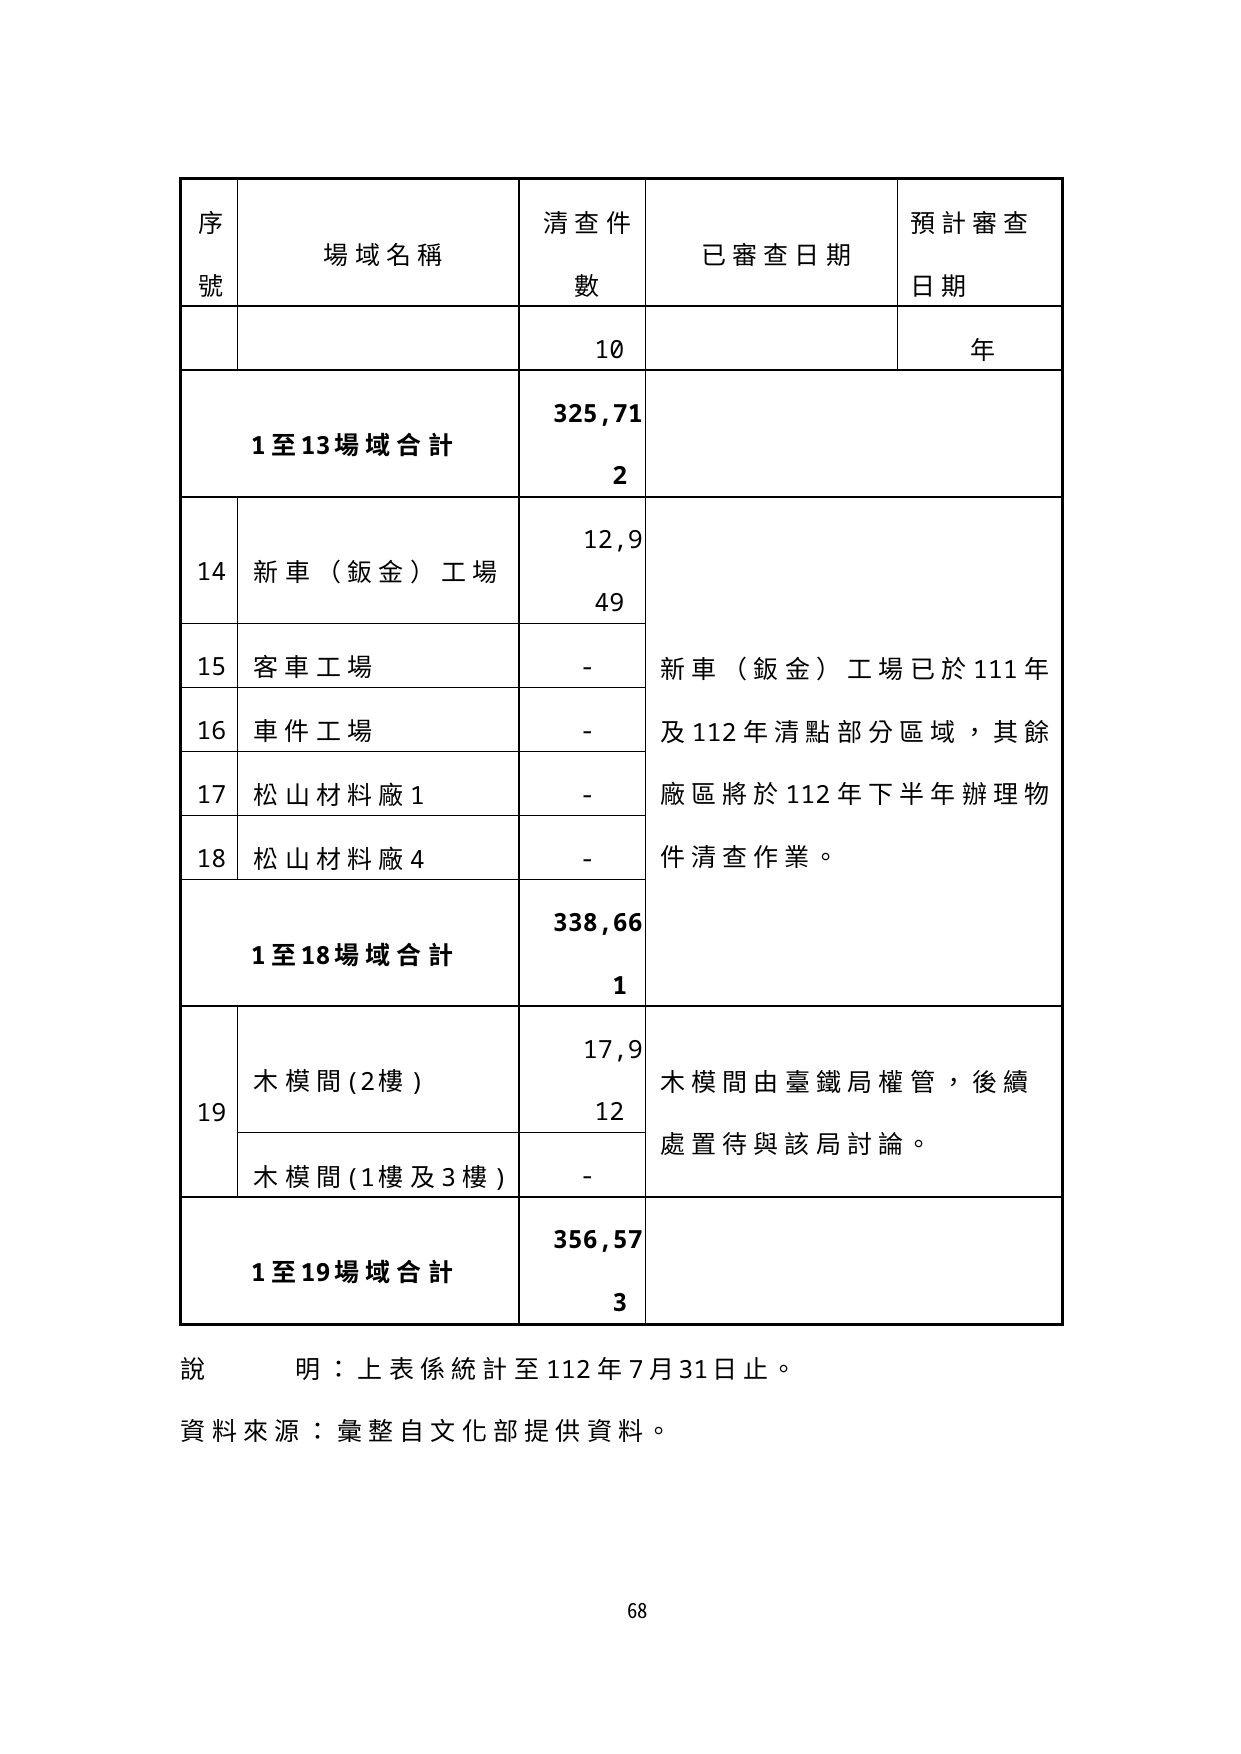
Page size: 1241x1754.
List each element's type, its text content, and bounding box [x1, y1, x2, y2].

table_header 清查件數 [520, 180, 645, 305]
table_cell 356,573 [520, 1198, 645, 1322]
text 資料來源：彙整自文化部提供資料。 [177, 1388, 1122, 1451]
table_cell [238, 307, 518, 369]
table_cell 17,912 [520, 1007, 645, 1132]
table_cell 新車（鈑金）工場已於111年及112年清點部分區域，其餘廠區將於112年下半年辦理物件清查作業。 [646, 498, 1061, 1005]
table_cell 18 [182, 816, 237, 879]
table_cell 17 [182, 752, 237, 815]
table_header 序號 [182, 180, 237, 305]
table_cell [646, 1198, 1061, 1322]
table_cell 新車（鈑金）工場 [238, 498, 518, 622]
table_cell 15 [182, 624, 237, 687]
table_cell 1至19場域合計 [182, 1198, 518, 1322]
table_cell [182, 307, 237, 369]
table_cell 19 [182, 1007, 237, 1196]
table_cell 10 [520, 307, 645, 369]
table_cell 車件工場 [238, 688, 518, 751]
table_cell 325,712 [520, 371, 645, 496]
table_header 場域名稱 [238, 180, 518, 305]
table_cell 12,949 [520, 498, 645, 622]
table_cell 16 [182, 688, 237, 751]
table_cell 木模間由臺鐵局權管，後續處置待與該局討論。 [646, 1007, 1061, 1196]
table_cell - [520, 624, 645, 687]
table_cell 14 [182, 498, 237, 622]
table_cell 年 [898, 307, 1061, 369]
table_cell 338,661 [520, 880, 645, 1005]
table_cell [646, 371, 1061, 496]
text 說 明：上表係統計至112年7月31日止。 [177, 1326, 1122, 1388]
table_cell 1至13場域合計 [182, 371, 518, 496]
table_header 已審查日期 [646, 180, 897, 305]
table_cell 松山材料廠1 [238, 752, 518, 815]
table_cell - [520, 816, 645, 879]
table_cell 1至18場域合計 [182, 880, 518, 1005]
table_cell - [520, 752, 645, 815]
table_cell 客車工場 [238, 624, 518, 687]
table_cell 木模間(1樓及3樓) [238, 1133, 518, 1196]
table_cell - [520, 1133, 645, 1196]
table_cell 木模間(2樓) [238, 1007, 518, 1132]
table_cell 松山材料廠4 [238, 816, 518, 879]
table_header 預計審查日期 [898, 180, 1061, 305]
table_cell - [646, 307, 897, 369]
table_cell - [520, 688, 645, 751]
